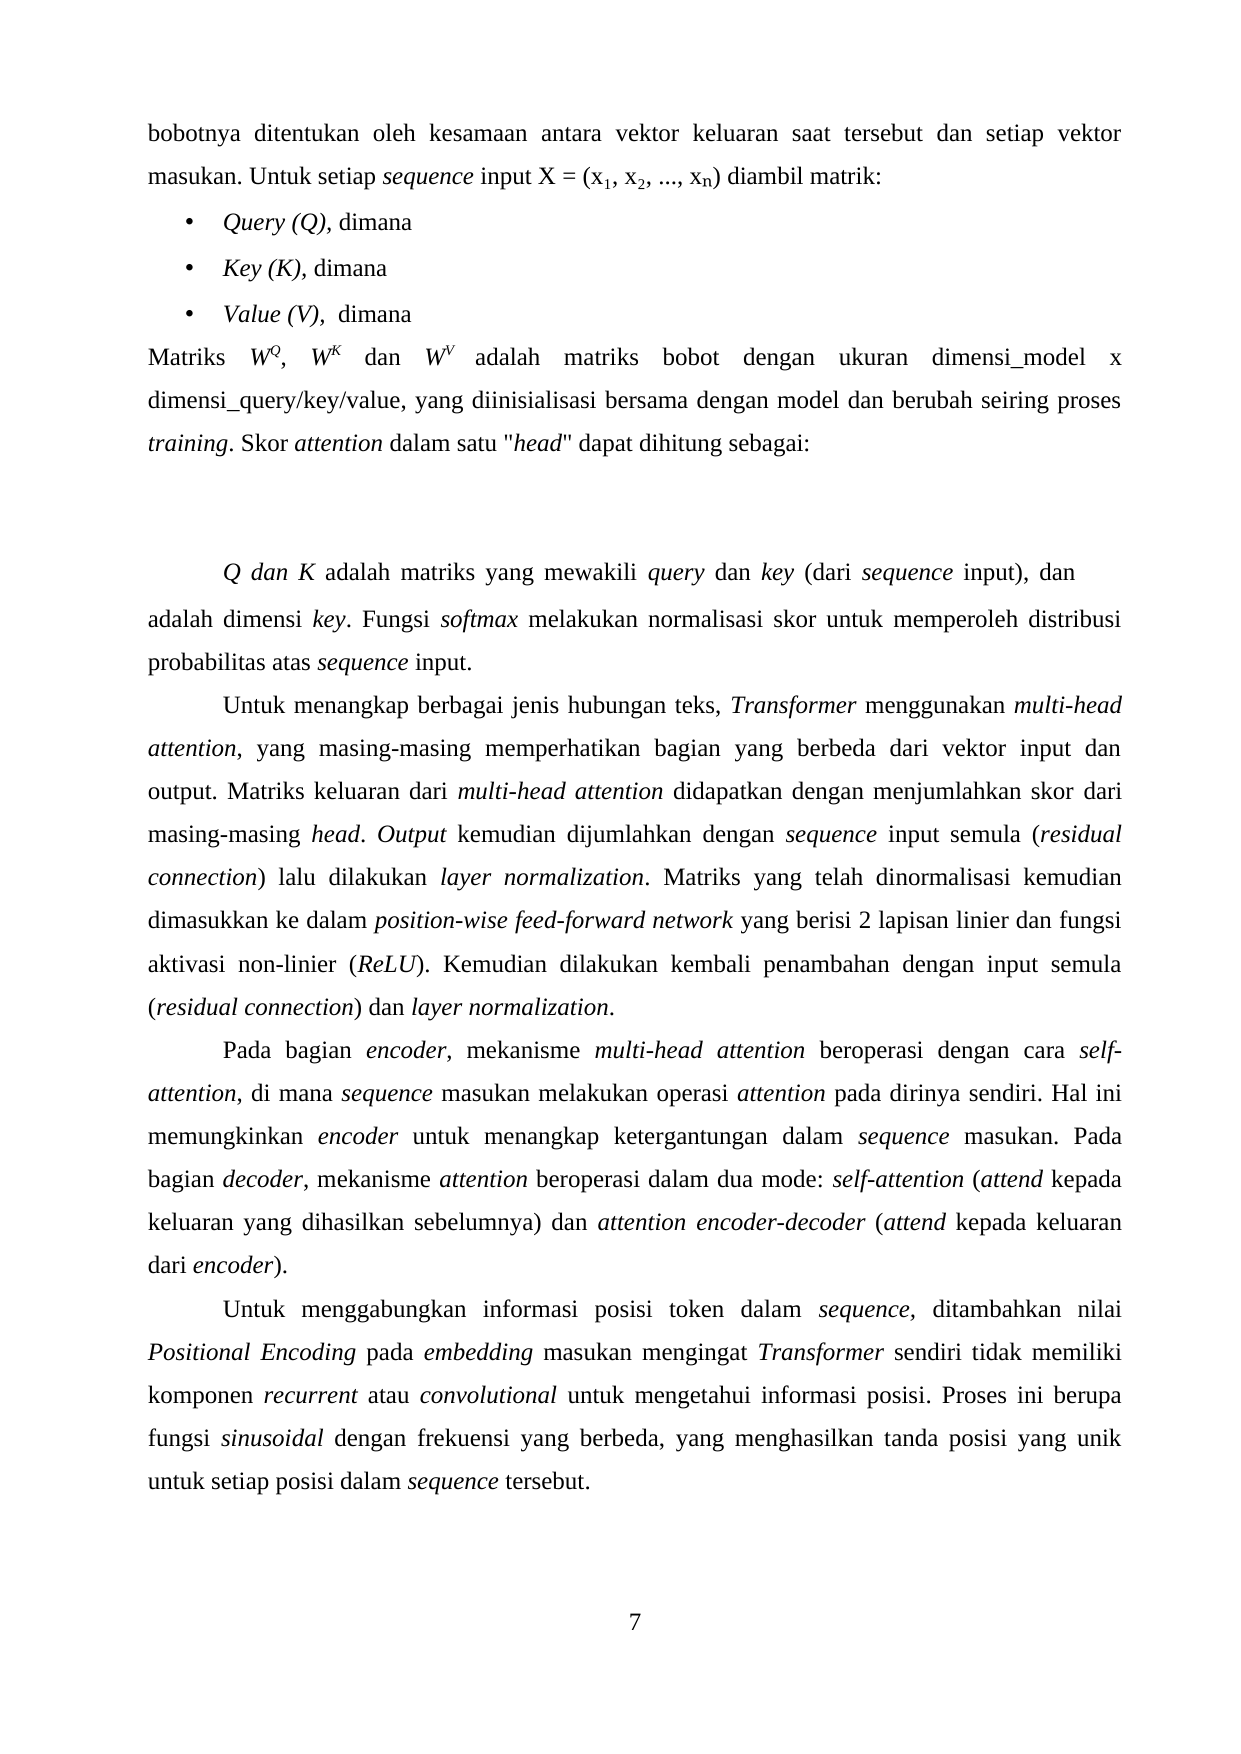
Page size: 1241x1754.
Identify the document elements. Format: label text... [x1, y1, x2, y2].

list Key (K), dimana [185, 250, 1122, 282]
text bobotnya ditentukan oleh kesamaan antara vektor keluaran saat tersebut dan setiap vektor masukan. Untuk setiap sequence input X = (x₁, x₂, ..., xₙ) diambil matrik: [148, 118, 1122, 190]
text Untuk menggabungkan informasi posisi token dalam sequence, ditambahkan nilai Positional Encoding pada embedding masukan mengingat Transformer sendiri tidak memiliki komponen recurrent atau convolutional untuk mengetahui informasi posisi. Proses ini berupa fungsi sinusoidal dengan frekuensi yang berbeda, yang menghasilkan tanda posisi yang unik untuk setiap posisi dalam sequence tersebut. [148, 1294, 1122, 1495]
text Pada bagian encoder, mekanisme multi-head attention beroperasi dengan cara self-attention, di mana sequence masukan melakukan operasi attention pada dirinya sendiri. Hal ini memungkinkan encoder untuk menangkap ketergantungan dalam sequence masukan. Pada bagian decoder, mekanisme attention beroperasi dalam dua mode: self-attention (attend kepada keluaran yang dihasilkan sebelumnya) dan attention encoder-decoder (attend kepada keluaran dari encoder). [148, 1035, 1122, 1279]
list Matriks WQ, WK dan WV adalah matriks bobot dengan ukuran dimensi_model x dimensi_query/key/value, yang diinisialisasi bersama dengan model dan berubah seiring proses training. Skor attention dalam satu "head" dapat dihitung sebagai: [148, 342, 1122, 457]
text Q dan K adalah matriks yang mewakili query dan key (dari sequence input), danadalah dimensi key. Fungsi softmax melakukan normalisasi skor untuk memperoleh distribusi probabilitas atas sequence input. [148, 557, 1122, 676]
text Untuk menangkap berbagai jenis hubungan teks, Transformer menggunakan multi-head attention, yang masing-masing memperhatikan bagian yang berbeda dari vektor input dan output. Matriks keluaran dari multi-head attention didapatkan dengan menjumlahkan skor dari masing-masing head. Output kemudian dijumlahkan dengan sequence input semula (residual connection) lalu dilakukan layer normalization. Matriks yang telah dinormalisasi kemudian dimasukkan ke dalam position-wise feed-forward network yang berisi 2 lapisan linier dan fungsi aktivasi non-linier (ReLU). Kemudian dilakukan kembali penambahan dengan input semula (residual connection) dan layer normalization. [148, 690, 1122, 1021]
list Query (Q), dimana [185, 204, 1122, 236]
list Value (V), dimana [185, 296, 1122, 327]
